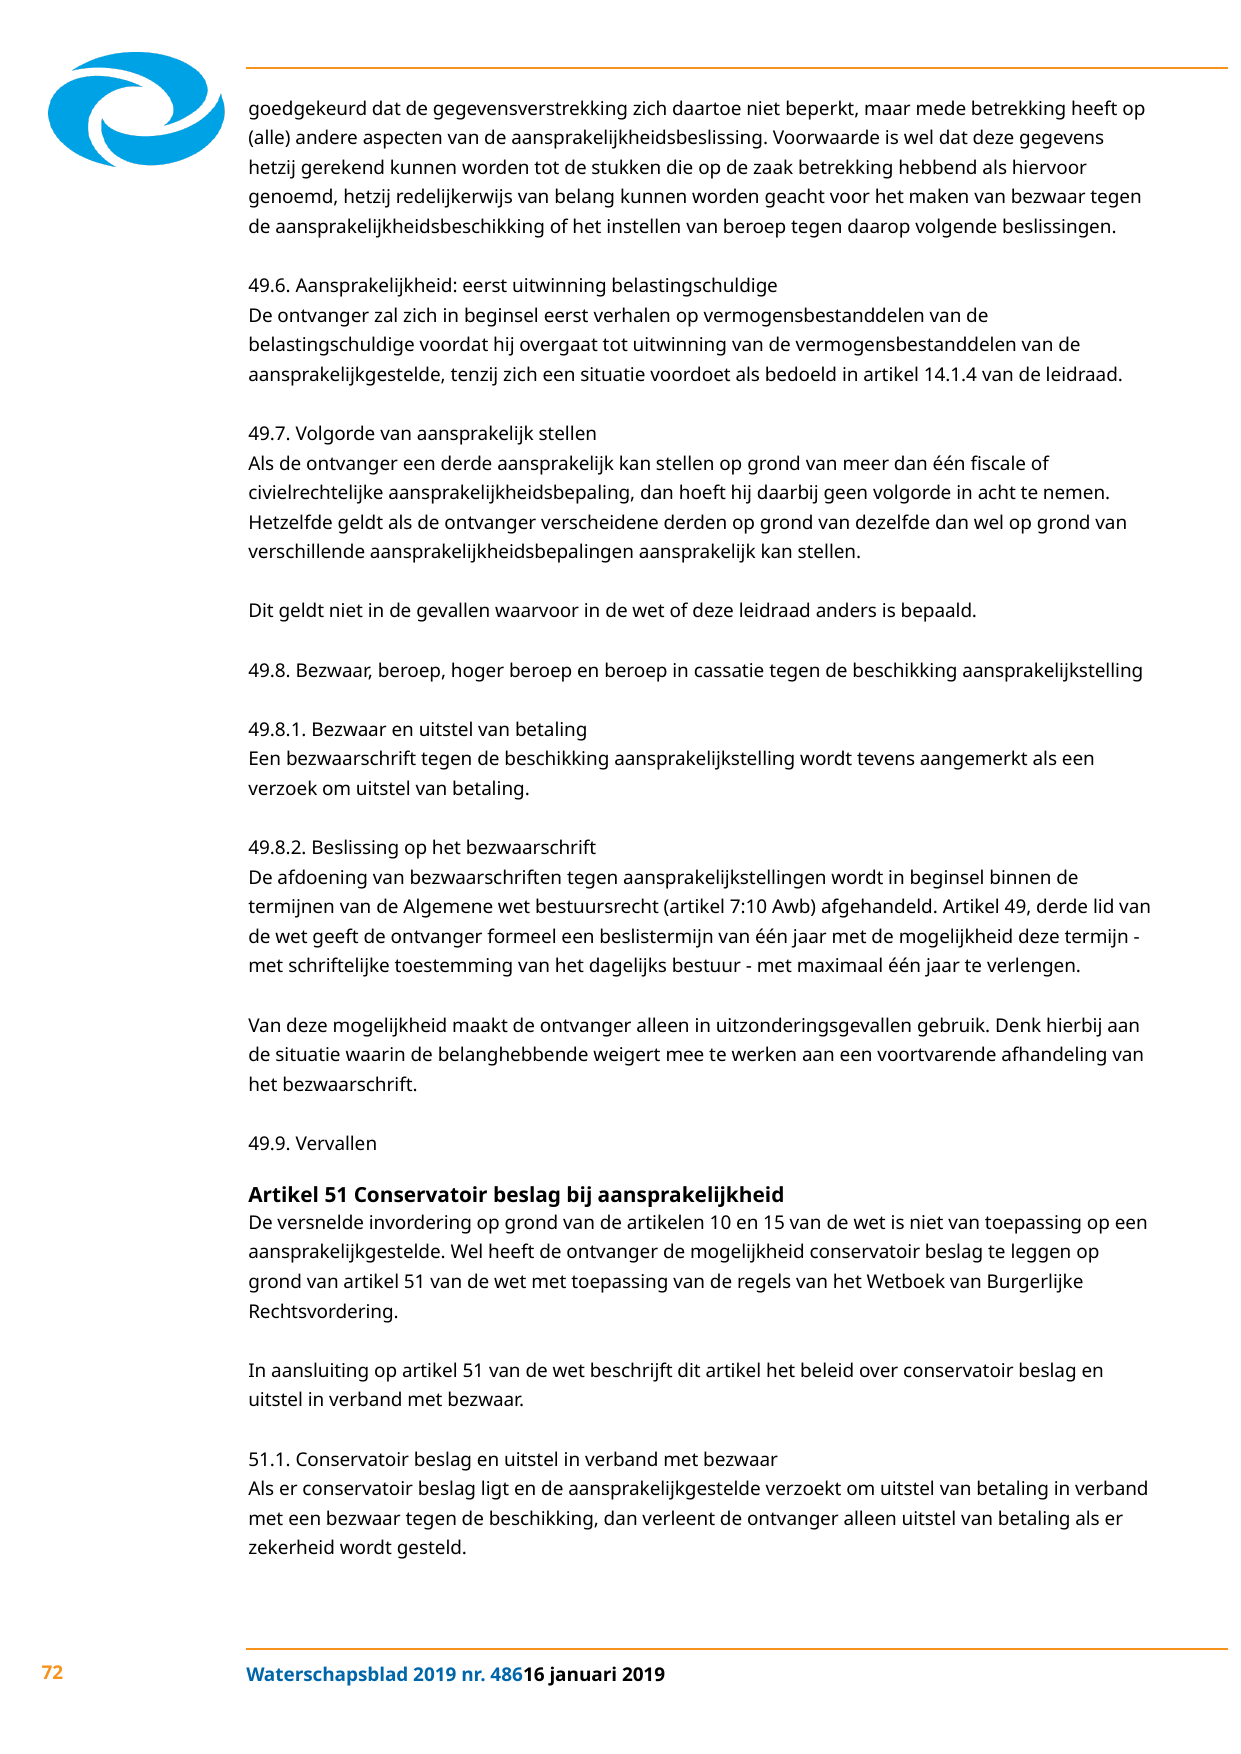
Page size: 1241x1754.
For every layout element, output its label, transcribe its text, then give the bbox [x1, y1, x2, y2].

text In aansluiting op artikel 51 van de wet beschrijft dit artikel het beleid over conservatoir beslag en uitstel in verband met bezwaar. [248, 1357, 1152, 1412]
text 49.7. Volgorde van aansprakelijk stellen [248, 420, 1152, 446]
text Als de ontvanger een derde aansprakelijk kan stellen op grond van meer dan één fiscale of civielrechtelijke aansprakelijkheidsbepaling, dan hoeft hij daarbij geen volgorde in acht te nemen. Hetzelfde geldt als de ontvanger verscheidene derden op grond van dezelfde dan wel op grond van verschillende aansprakelijkheidsbepalingen aansprakelijk kan stellen. [248, 450, 1152, 564]
picture [41, 47, 231, 172]
text Van deze mogelijkheid maakt de ontvanger alleen in uitzonderingsgevallen gebruik. Denk hierbij aan de situatie waarin de belanghebbende weigert mee te werken aan een voortvarende afhandeling van het bezwaarschrift. [248, 1012, 1152, 1097]
text 51.1. Conservatoir beslag en uitstel in verband met bezwaar [248, 1446, 1152, 1471]
text Als er conservatoir beslag ligt en de aansprakelijkgestelde verzoekt om uitstel van betaling in verband met een bezwaar tegen de beschikking, dan verleent de ontvanger alleen uitstel van betaling als er zekerheid wordt gesteld. [248, 1475, 1152, 1560]
text 49.8.2. Beslissing op het bezwaarschrift [248, 834, 1152, 860]
text De ontvanger zal zich in beginsel eerst verhalen op vermogensbestanddelen van de belastingschuldige voordat hij overgaat tot uitwinning van de vermogensbestanddelen van de aansprakelijkgestelde, tenzij zich een situatie voordoet als bedoeld in artikel 14.1.4 van de leidraad. [248, 302, 1152, 387]
text 49.8. Bezwaar, beroep, hoger beroep en beroep in cassatie tegen de beschikking aansprakelijkstelling [248, 657, 1152, 683]
text Dit geldt niet in de gevallen waarvoor in de wet of deze leidraad anders is bepaald. [248, 598, 1152, 623]
text De afdoening van bezwaarschriften tegen aansprakelijkstellingen wordt in beginsel binnen de termijnen van de Algemene wet bestuursrecht (artikel 7:10 Awb) afgehandeld. Artikel 49, derde lid van de wet geeft de ontvanger formeel een beslistermijn van één jaar met de mogelijkheid deze termijn - met schriftelijke toestemming van het dagelijks bestuur - met maximaal één jaar te verlengen. [248, 864, 1152, 978]
text Een bezwaarschrift tegen de beschikking aansprakelijkstelling wordt tevens aangemerkt als een verzoek om uitstel van betaling. [248, 746, 1152, 801]
text goedgekeurd dat de gegevensverstrekking zich daartoe niet beperkt, maar mede betrekking heeft op (alle) andere aspecten van de aansprakelijkheidsbeslissing. Voorwaarde is wel dat deze gegevens hetzij gerekend kunnen worden tot de stukken die op de zaak betrekking hebbend als hiervoor genoemd, hetzij redelijkerwijs van belang kunnen worden geacht voor het maken van bezwaar tegen de aansprakelijkheidsbeschikking of het instellen van beroep tegen daarop volgende beslissingen. [248, 95, 1152, 239]
text 49.6. Aansprakelijkheid: eerst uitwinning belastingschuldige [248, 272, 1152, 298]
text 49.8.1. Bezwaar en uitstel van betaling [248, 716, 1152, 742]
text De versnelde invordering op grond van de artikelen 10 en 15 van de wet is niet van toepassing op een aansprakelijkgestelde. Wel heeft de ontvanger de mogelijkheid conservatoir beslag te leggen op grond van artikel 51 van de wet met toepassing van de regels van het Wetboek van Burgerlijke Rechtsvordering. [248, 1209, 1152, 1323]
text Artikel 51 Conservatoir beslag bij aansprakelijkheid [248, 1181, 1152, 1209]
text 49.9. Vervallen [248, 1130, 1152, 1156]
